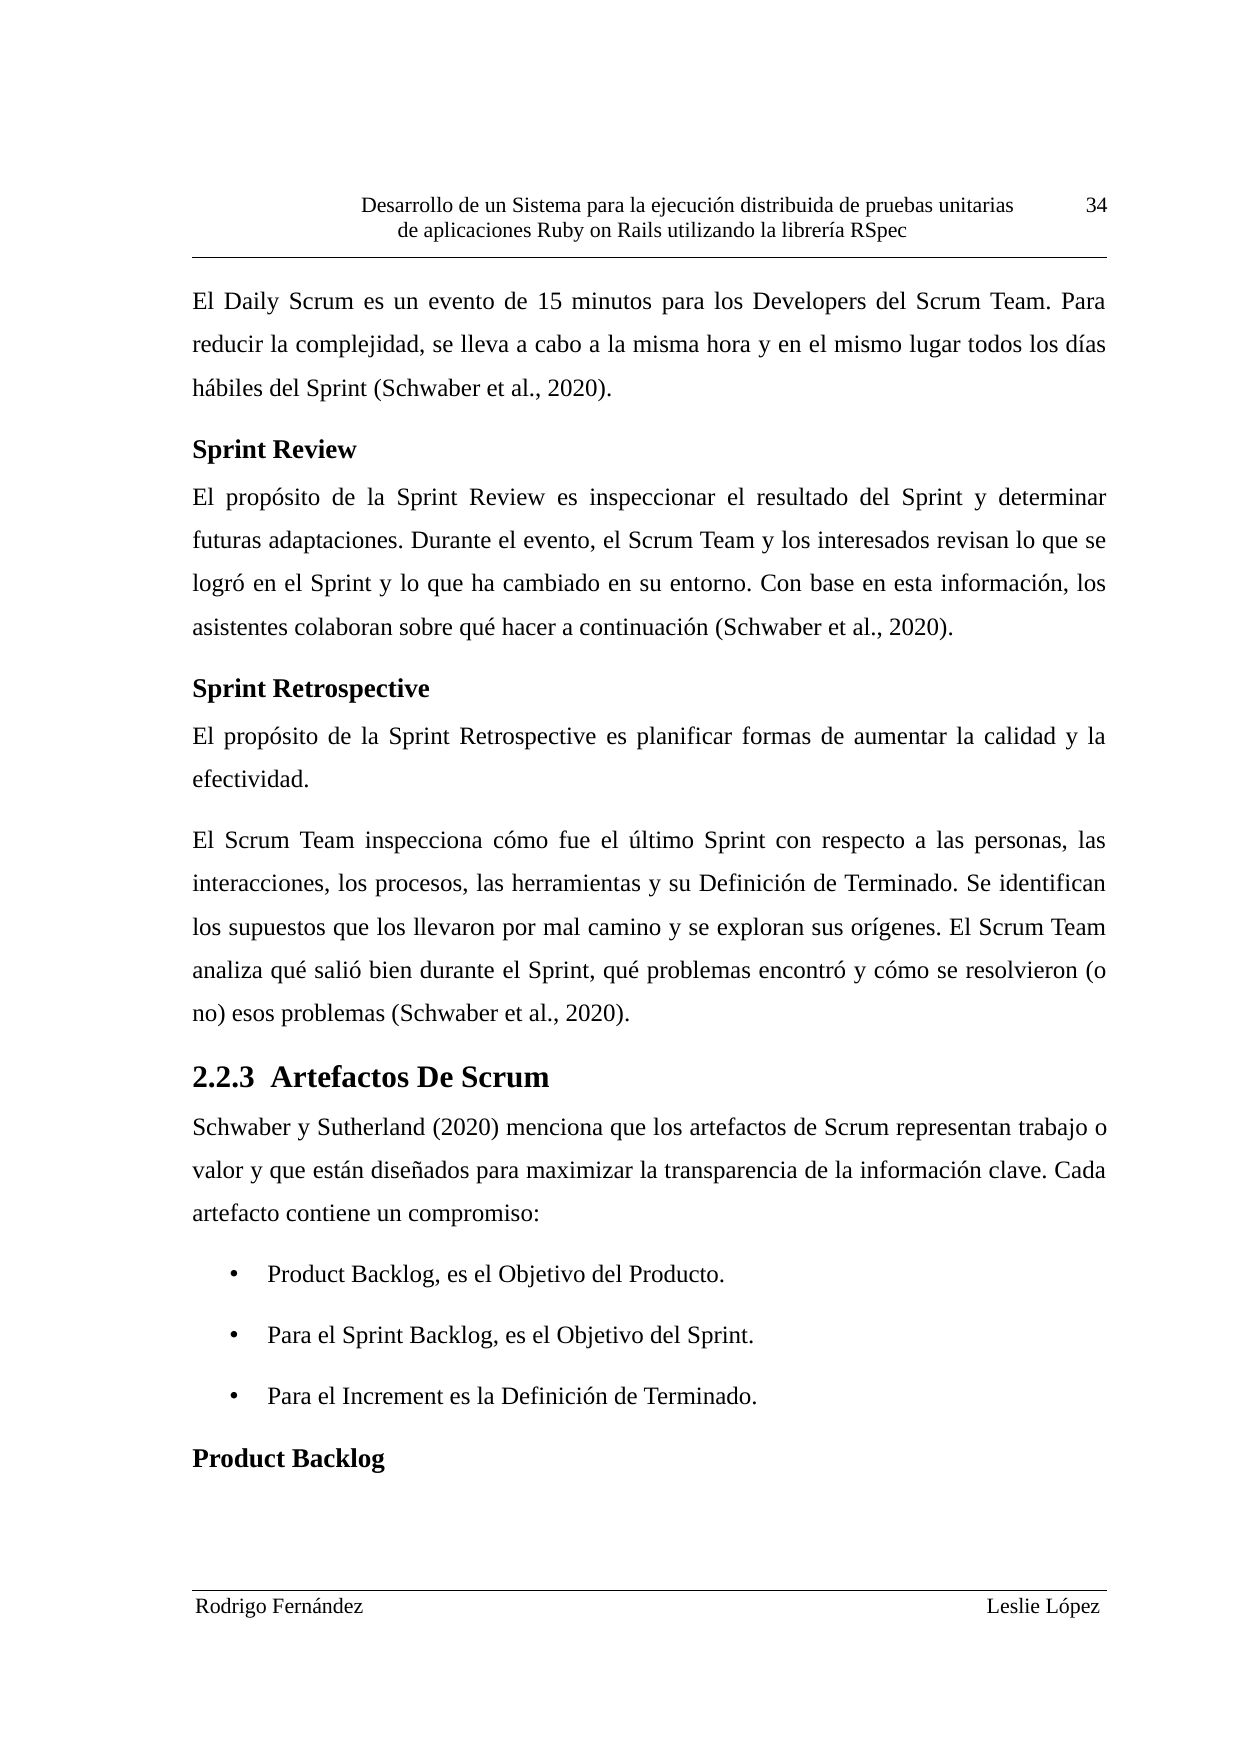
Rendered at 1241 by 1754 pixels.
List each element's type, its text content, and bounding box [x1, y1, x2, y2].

list Para el Increment es la Definición de Terminado. [229, 1381, 1107, 1410]
list El propósito de la Sprint Review es inspeccionar el resultado del Sprint y determinar futuras adaptaciones. Durante el evento, el Scrum Team y los interesados revisan lo que se logró en el Sprint y lo que ha cambiado en su entorno. Con base en esta información, los asistentes colaboran sobre qué hacer a continuación (Schwaber et al., 2020)⁠. [192, 482, 1107, 640]
list Product Backlog, es el Objetivo del Producto. [229, 1259, 1107, 1288]
list Product Backlog [192, 1442, 1107, 1473]
text El Scrum Team inspecciona cómo fue el último Sprint con respecto a las personas, las interacciones, los procesos, las herramientas y su Definición de Terminado. Se identifican los supuestos que los llevaron por mal camino y se exploran sus orígenes. El Scrum Team analiza qué salió bien durante el Sprint, qué problemas encontró y cómo se resolvieron (o no) esos problemas (Schwaber et al., 2020).⁠ [192, 825, 1107, 1027]
text El propósito de la Sprint Retrospective es planificar formas de aumentar la calidad y la efectividad. [192, 721, 1107, 793]
list Sprint Retrospective [192, 672, 1107, 704]
list Sprint Review [192, 433, 1107, 464]
subtitle Artefactos de scrum [192, 1059, 1107, 1094]
list Para el Sprint Backlog, es el Objetivo del Sprint. [229, 1320, 1107, 1349]
list El Daily Scrum es un evento de 15 minutos para los Developers del Scrum Team. Para reducir la complejidad, se lleva a cabo a la misma hora y en el mismo lugar todos los días hábiles del Sprint (Schwaber et al., 2020).⁠ [192, 286, 1107, 401]
list Schwaber y Sutherland (2020)⁠ menciona que los artefactos de Scrum representan trabajo o valor y que están diseñados para maximizar la transparencia de la información clave. Cada artefacto contiene un compromiso: [192, 1112, 1107, 1227]
